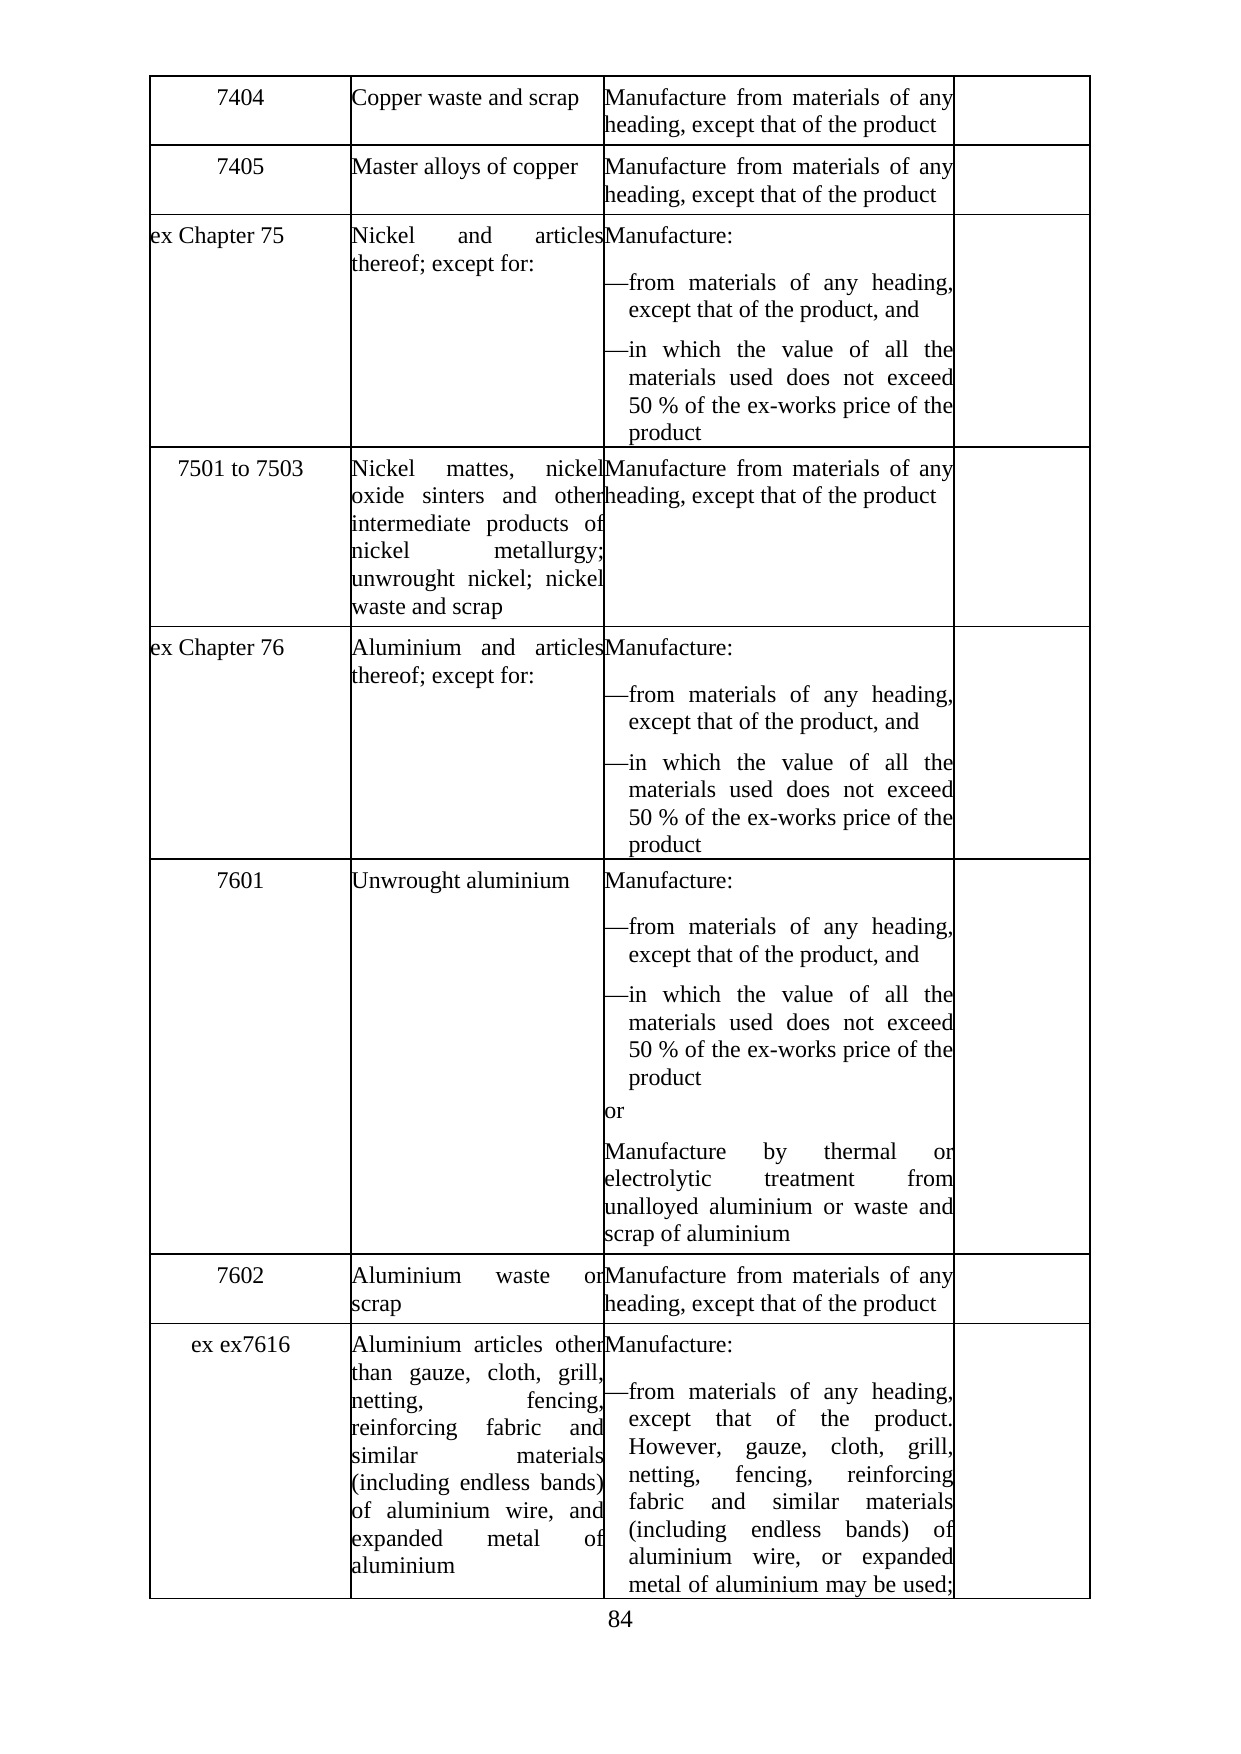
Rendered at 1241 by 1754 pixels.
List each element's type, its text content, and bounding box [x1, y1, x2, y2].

table_cell Manufacture from materials of any heading, except that of the product [605, 448, 953, 626]
table_header from materials of any heading, except that of the product, and [628, 900, 953, 967]
table_cell [955, 1324, 1089, 1598]
table_header — [605, 765, 628, 858]
table_cell Aluminium articles other than gauze, cloth, grill, netting, fencing, reinforcing fabric and similar materials (including endless bands) of aluminium wire, and expanded metal of aluminium [352, 1324, 603, 1598]
table_cell Manufacture: [605, 627, 953, 858]
table_cell [955, 146, 1089, 213]
table_cell [955, 1255, 1089, 1323]
table_header in which the value of all the materials used does not exceed 50 % of the ex-works price of the product [628, 323, 953, 446]
table_header — [605, 735, 628, 764]
table_cell [955, 448, 1089, 626]
table_header — [605, 285, 628, 323]
table_header — [605, 900, 628, 928]
table_cell Master alloys of copper [352, 146, 603, 213]
table_cell [955, 627, 1089, 858]
table_cell Manufacture from materials of any heading, except that of the product [605, 77, 953, 144]
table_cell ex Chapter 76 [151, 627, 350, 858]
table_header from materials of any heading, except that of the product, and [628, 255, 953, 323]
table_cell 7602 [151, 1255, 350, 1323]
table_cell Nickel mattes, nickel oxide sinters and other intermediate products of nickel metallurgy; unwrought nickel; nickel waste and scrap [352, 448, 603, 626]
table_cell Manufacture from materials of any heading, except that of the product [605, 146, 953, 213]
table_header — [605, 968, 628, 996]
table_header from materials of any heading, except that of the product. However, gauze, cloth, grill, netting, fencing, reinforcing fabric and similar materials (including endless bands) of aluminium wire, or expanded metal of aluminium may be used; and [628, 1364, 953, 1598]
table_header — [605, 352, 628, 446]
table_cell [955, 215, 1089, 446]
table_header from materials of any heading, except that of the product, and [628, 667, 953, 735]
table_header — [605, 997, 628, 1090]
table_header — [605, 929, 628, 967]
table_cell [955, 77, 1089, 144]
table_cell ex ex7616 [151, 1324, 350, 1598]
table_header — [605, 1364, 628, 1393]
table_header — [605, 697, 628, 735]
table_cell [955, 860, 1089, 1253]
table_cell 7404 [151, 77, 350, 144]
table_cell Aluminium waste or scrap [352, 1255, 603, 1323]
table_cell Manufacture: [605, 1324, 953, 1598]
table_cell Copper waste and scrap [352, 77, 603, 144]
table_cell Manufacture: or Manufacture by thermal or electrolytic treatment from unalloyed aluminium or waste and scrap of aluminium [605, 860, 953, 1253]
table_cell 7405 [151, 146, 350, 213]
table_header — [605, 255, 628, 284]
table_cell Aluminium and articles thereof; except for: [352, 627, 603, 858]
table_cell 7601 [151, 860, 350, 1253]
table_cell Manufacture from materials of any heading, except that of the product [605, 1255, 953, 1323]
table_header — [605, 323, 628, 351]
table_cell 7501 to 7503 [151, 448, 350, 626]
table_header — [605, 667, 628, 696]
table_cell Manufacture: [605, 215, 953, 446]
table_cell ex Chapter 75 [151, 215, 350, 446]
table_header in which the value of all the materials used does not exceed 50 % of the ex-works price of the product [628, 735, 953, 858]
table_header — [605, 1394, 628, 1598]
table_cell Nickel and articles thereof; except for: [352, 215, 603, 446]
table_cell Unwrought aluminium [352, 860, 603, 1253]
table_header in which the value of all the materials used does not exceed 50 % of the ex-works price of the product [628, 968, 953, 1090]
